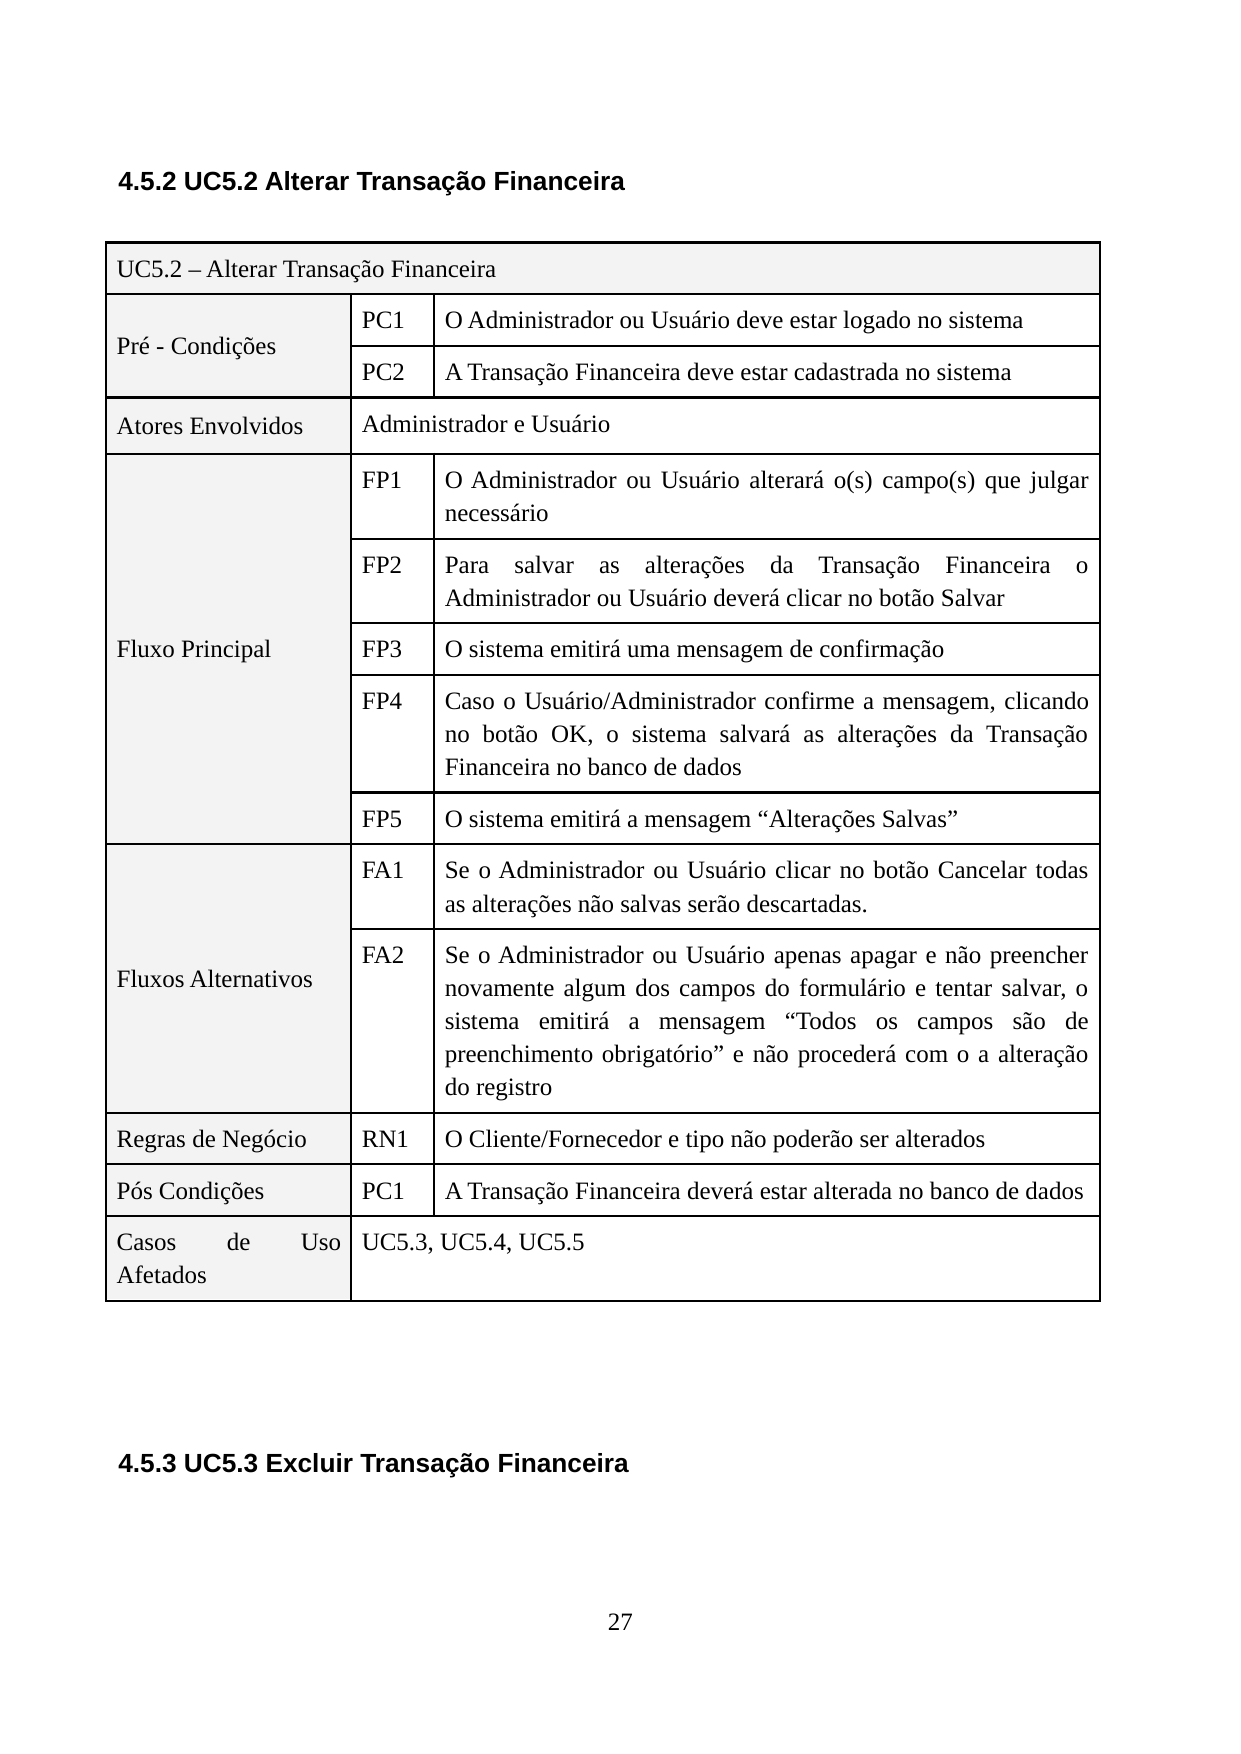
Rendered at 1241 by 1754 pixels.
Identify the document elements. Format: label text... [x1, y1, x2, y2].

table_cell FA2 [352, 930, 433, 1112]
subtitle 4.5.2 UC5.2 Alterar Transação Financeira [118, 166, 1122, 196]
table_cell Fluxos Alternativos [107, 845, 350, 1112]
table_cell Administrador e Usuário [352, 399, 1099, 453]
table_cell Se o Administrador ou Usuário clicar no botão Cancelar todas as alterações não salvas serão descartadas. [435, 845, 1099, 928]
table_cell A Transação Financeira deverá estar alterada no banco de dados [435, 1165, 1099, 1215]
table_cell Caso o Usuário/Administrador confirme a mensagem, clicando no botão OK, o sistema salvará as alterações da Transação Financeira no banco de dados [435, 676, 1099, 791]
table_cell Pré - Condições [107, 295, 350, 396]
table_cell O Administrador ou Usuário alterará o(s) campo(s) que julgar necessário [435, 455, 1099, 537]
table_header UC5.2 – Alterar Transação Financeira [107, 244, 1099, 293]
table_cell Regras de Negócio [107, 1114, 350, 1163]
table_cell FA1 [352, 845, 433, 928]
table_cell O Cliente/Fornecedor e tipo não poderão ser alterados [435, 1114, 1099, 1163]
table_cell FP3 [352, 624, 433, 674]
table_cell A Transação Financeira deve estar cadastrada no sistema [435, 347, 1099, 396]
table_cell Se o Administrador ou Usuário apenas apagar e não preencher novamente algum dos campos do formulário e tentar salvar, o sistema emitirá a mensagem “Todos os campos são de preenchimento obrigatório” e não procederá com o a alteração do registro [435, 930, 1099, 1112]
table_cell O sistema emitirá uma mensagem de confirmação [435, 624, 1099, 674]
table_cell PC1 [352, 1165, 433, 1215]
table_cell Fluxo Principal [107, 455, 350, 843]
table_cell O Administrador ou Usuário deve estar logado no sistema [435, 295, 1099, 345]
table_cell FP5 [352, 794, 433, 843]
table_cell RN1 [352, 1114, 433, 1163]
table_cell Atores Envolvidos [107, 399, 350, 453]
table_cell PC1 [352, 295, 433, 345]
table_cell UC5.3, UC5.4, UC5.5 [352, 1217, 1099, 1299]
table_cell Pós Condições [107, 1165, 350, 1215]
subtitle 4.5.3 UC5.3 Excluir Transação Financeira [118, 1448, 1122, 1478]
table_cell FP2 [352, 540, 433, 622]
table_cell O sistema emitirá a mensagem “Alterações Salvas” [435, 794, 1099, 843]
table_cell Casos de Uso Afetados [107, 1217, 350, 1299]
table_cell Para salvar as alterações da Transação Financeira o Administrador ou Usuário deverá clicar no botão Salvar [435, 540, 1099, 622]
table_cell FP4 [352, 676, 433, 791]
table_cell FP1 [352, 455, 433, 537]
table_cell PC2 [352, 347, 433, 396]
